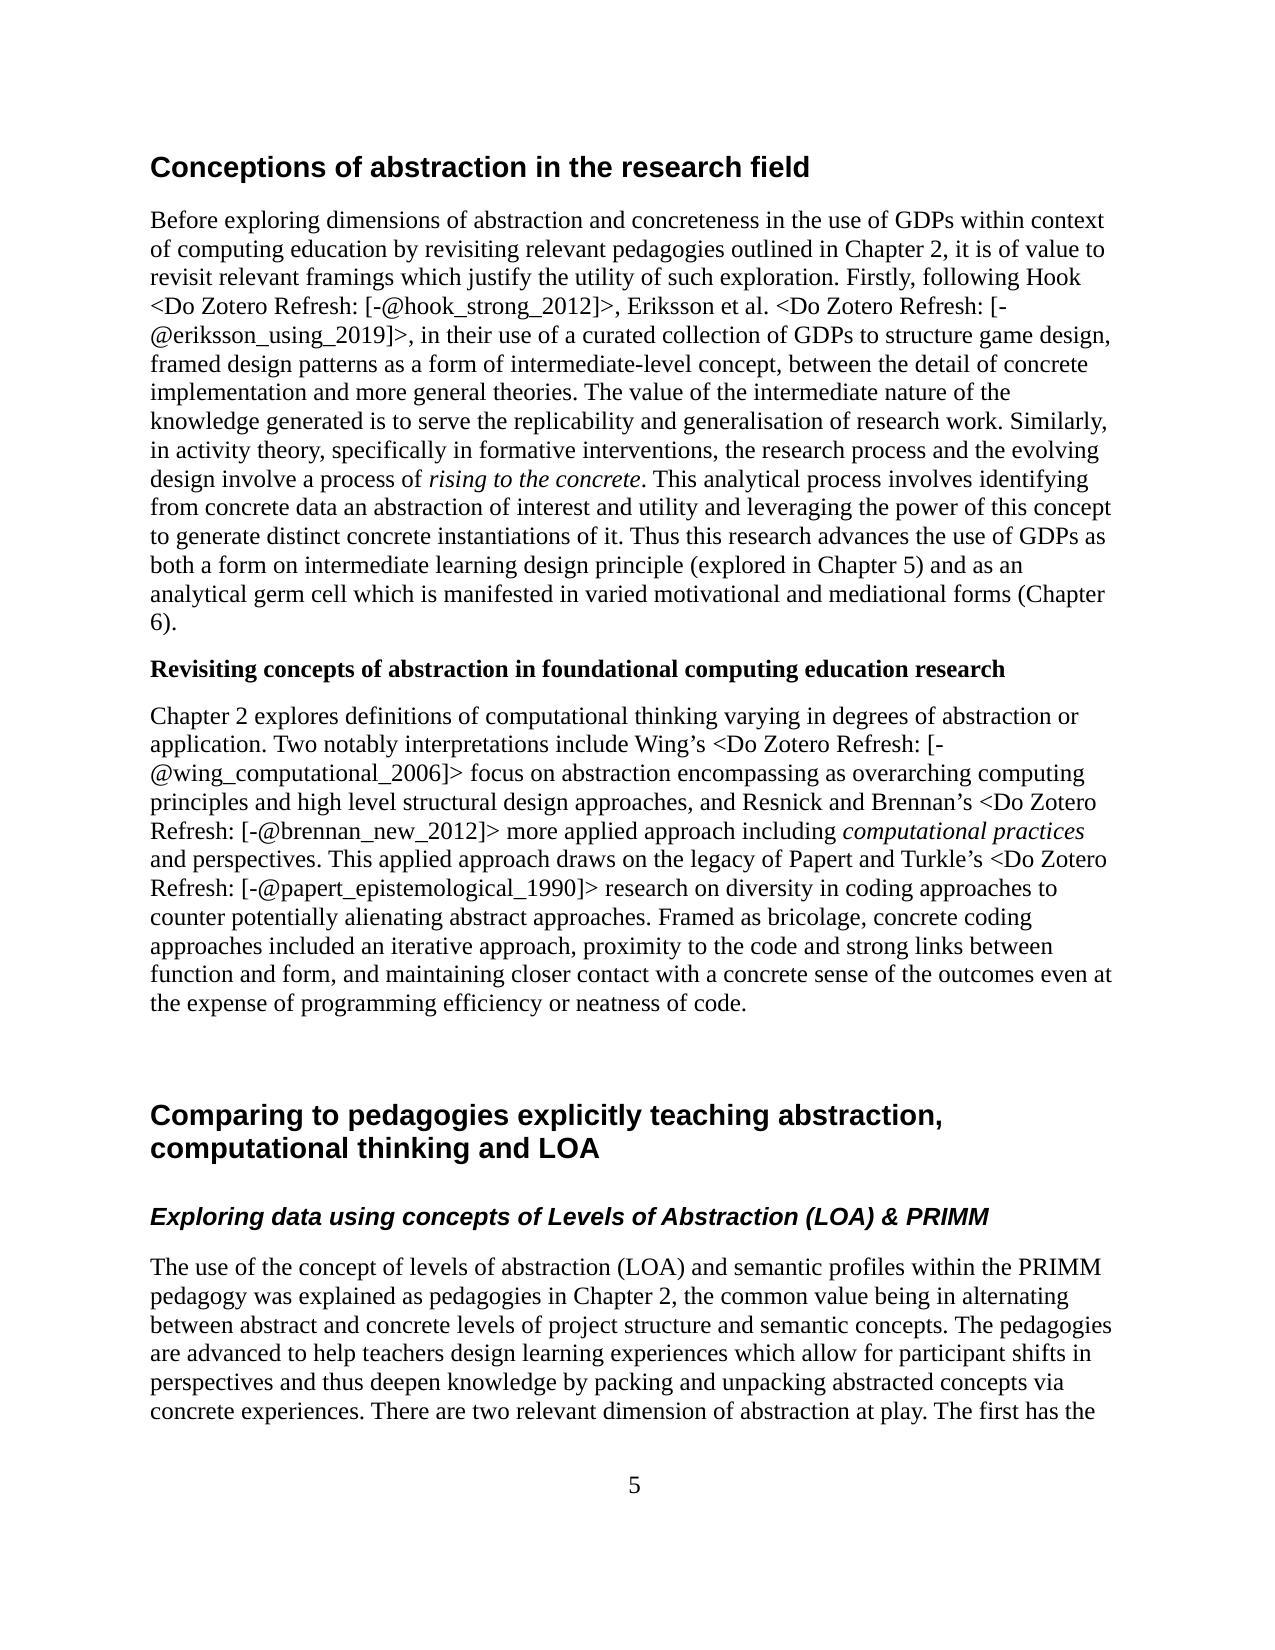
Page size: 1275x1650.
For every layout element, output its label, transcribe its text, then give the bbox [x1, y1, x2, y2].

text Chapter 2 explores definitions of computational thinking varying in degrees of abstraction or application. Two notably interpretations include Wing’s <Do Zotero Refresh: [-@wing_computational_2006]> focus on abstraction encompassing as overarching computing principles and high level structural design approaches, and Resnick and Brennan’s <Do Zotero Refresh: [-@brennan_new_2012]> more applied approach including computational practices and perspectives. This applied approach draws on the legacy of Papert and Turkle’s <Do Zotero Refresh: [-@papert_epistemological_1990]> research on diversity in coding approaches to counter potentially alienating abstract approaches. Framed as bricolage, concrete coding approaches included an iterative approach, proximity to the code and strong links between function and form, and maintaining closer contact with a concrete sense of the outcomes even at the expense of programming efficiency or neatness of code. [150, 701, 1125, 1017]
text The use of the concept of levels of abstraction (LOA) and semantic profiles within the PRIMM pedagogy was explained as pedagogies in Chapter 2, the common value being in alternating between abstract and concrete levels of project structure and semantic concepts. The pedagogies are advanced to help teachers design learning experiences which allow for participant shifts in perspectives and thus deepen knowledge by packing and unpacking abstracted concepts via concrete experiences. There are two relevant dimension of abstraction at play. The first has the [150, 1252, 1125, 1425]
subtitle Exploring data using concepts of Levels of Abstraction (LOA) & PRIMM [150, 1202, 1125, 1231]
subtitle Comparing to pedagogies explicitly teaching abstraction, computational thinking and LOA [150, 1098, 1125, 1165]
text Before exploring dimensions of abstraction and concreteness in the use of GDPs within context of computing education by revisiting relevant pedagogies outlined in Chapter 2, it is of value to revisit relevant framings which justify the utility of such exploration. Firstly, following Hook <Do Zotero Refresh: [-@hook_strong_2012]>, Eriksson et al. <Do Zotero Refresh: [-@eriksson_using_2019]>, in their use of a curated collection of GDPs to structure game design, framed design patterns as a form of intermediate-level concept, between the detail of concrete implementation and more general theories. The value of the intermediate nature of the knowledge generated is to serve the replicability and generalisation of research work. Similarly, in activity theory, specifically in formative interventions, the research process and the evolving design involve a process of rising to the concrete. This analytical process involves identifying from concrete data an abstraction of interest and utility and leveraging the power of this concept to generate distinct concrete instantiations of it. Thus this research advances the use of GDPs as both a form on intermediate learning design principle (explored in Chapter 5) and as an analytical germ cell which is manifested in varied motivational and mediational forms (Chapter 6). [150, 205, 1125, 636]
text Revisiting concepts of abstraction in foundational computing education research [150, 654, 1125, 683]
subtitle Conceptions of abstraction in the research field [150, 150, 1125, 183]
